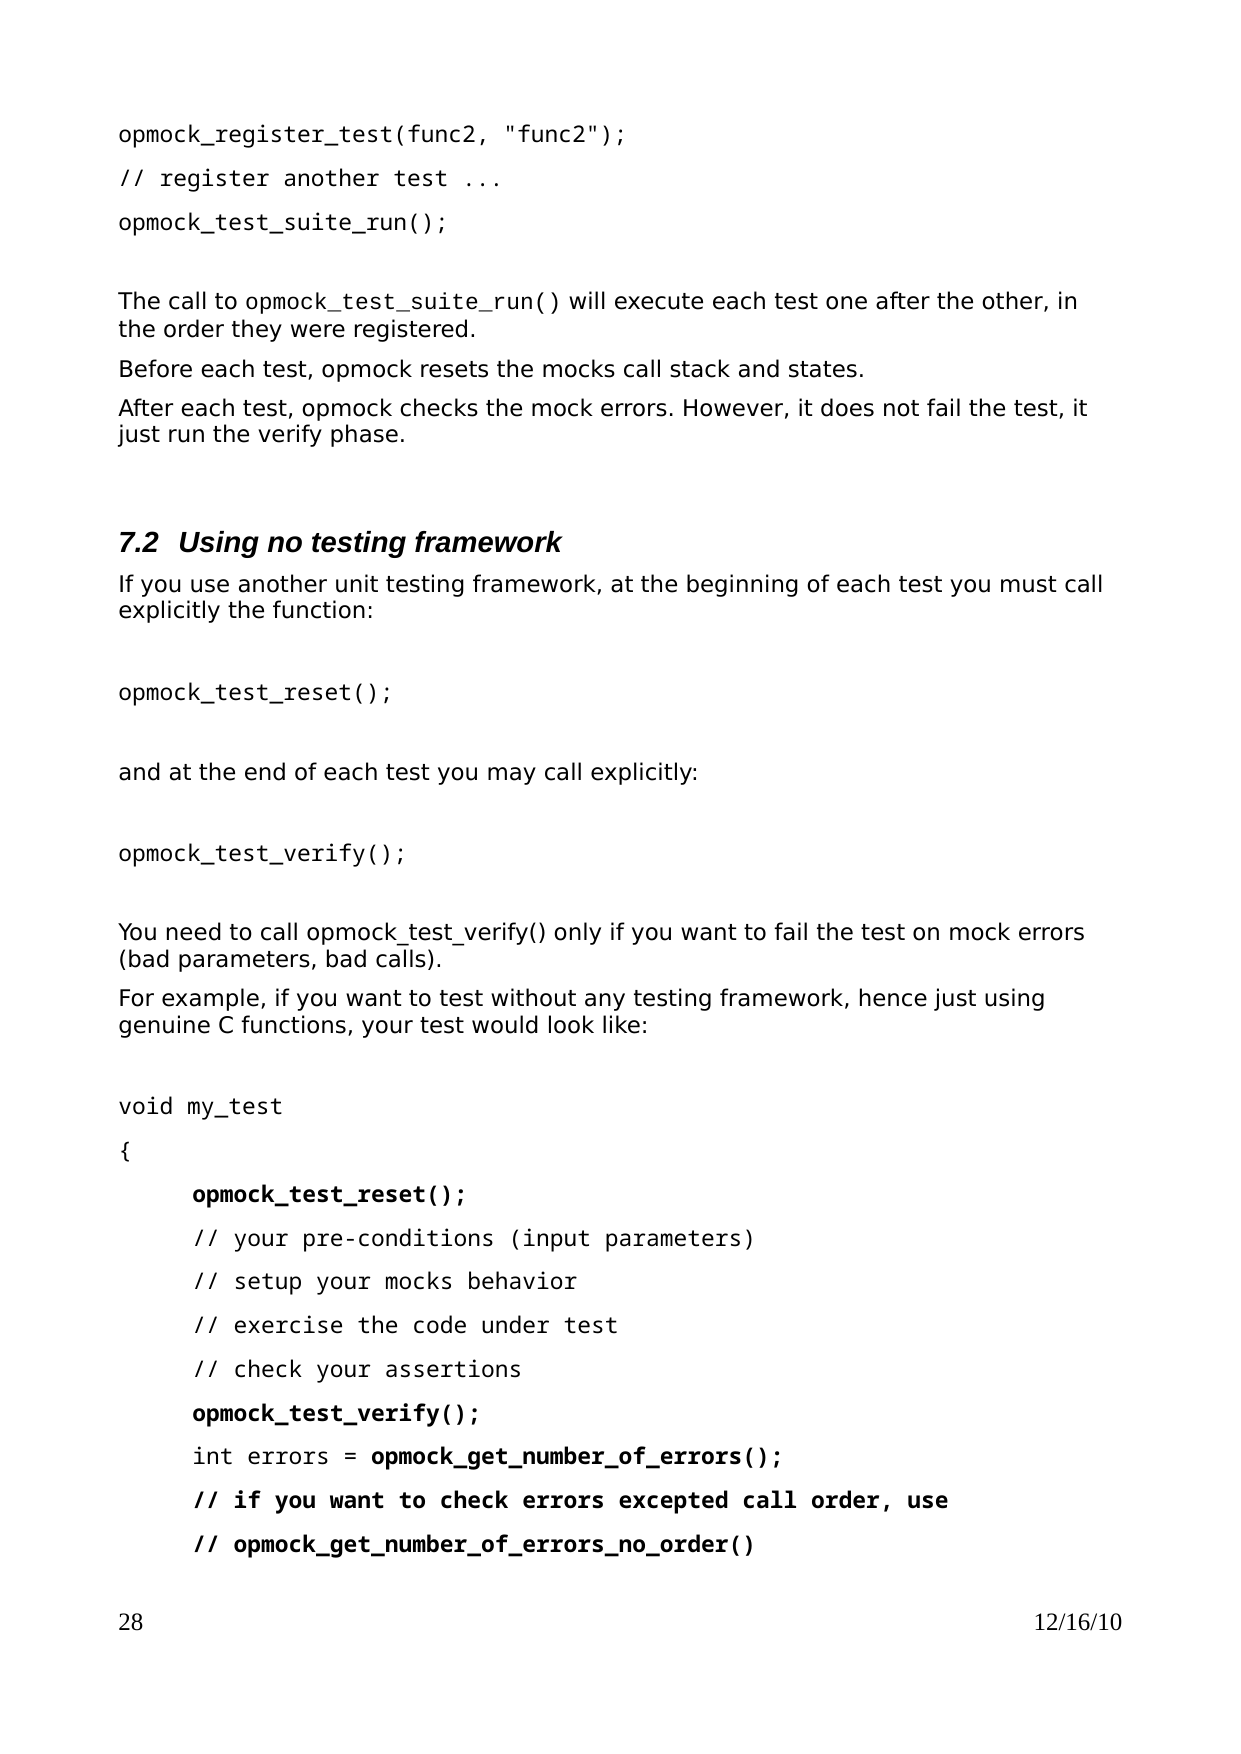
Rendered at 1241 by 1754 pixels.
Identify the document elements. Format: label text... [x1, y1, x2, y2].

text int errors = opmock_get_number_of_errors(); [118, 1440, 1122, 1472]
text // opmock_get_number_of_errors_no_order() [118, 1528, 1122, 1559]
text // your pre-conditions (input parameters) [118, 1222, 1122, 1253]
text // exercise the code under test [118, 1309, 1122, 1340]
subtitle Using no testing framework [118, 525, 1122, 558]
text // check your assertions [118, 1353, 1122, 1384]
text opmock_register_test(func2, "func2"); [118, 118, 1122, 149]
text You need to call opmock_test_verify() only if you want to fail the test on mock errors (bad parameters, bad calls). [118, 919, 1122, 973]
text and at the end of each test you may call explicitly: [118, 759, 1122, 786]
text The call to opmock_test_suite_run() will execute each test one after the other, in the order they were registered. [118, 288, 1122, 343]
text // if you want to check errors excepted call order, use [118, 1484, 1122, 1515]
text opmock_test_reset(); [118, 676, 1122, 707]
text opmock_test_reset(); [118, 1178, 1122, 1209]
text // register another test ... [118, 162, 1122, 193]
text After each test, opmock checks the mock errors. However, it does not fail the test, it just run the verify phase. [118, 395, 1122, 448]
text { [118, 1134, 1122, 1165]
text opmock_test_suite_run(); [118, 206, 1122, 237]
text opmock_test_verify(); [118, 837, 1122, 868]
text For example, if you want to test without any testing framework, hence just using genuine C functions, your test would look like: [118, 985, 1122, 1039]
text Before each test, opmock resets the mocks call stack and states. [118, 356, 1122, 382]
text opmock_test_verify(); [118, 1397, 1122, 1428]
text void my_test [118, 1090, 1122, 1122]
text If you use another unit testing framework, at the beginning of each test you must call explicitly the function: [118, 571, 1122, 624]
text // setup your mocks behavior [118, 1265, 1122, 1297]
